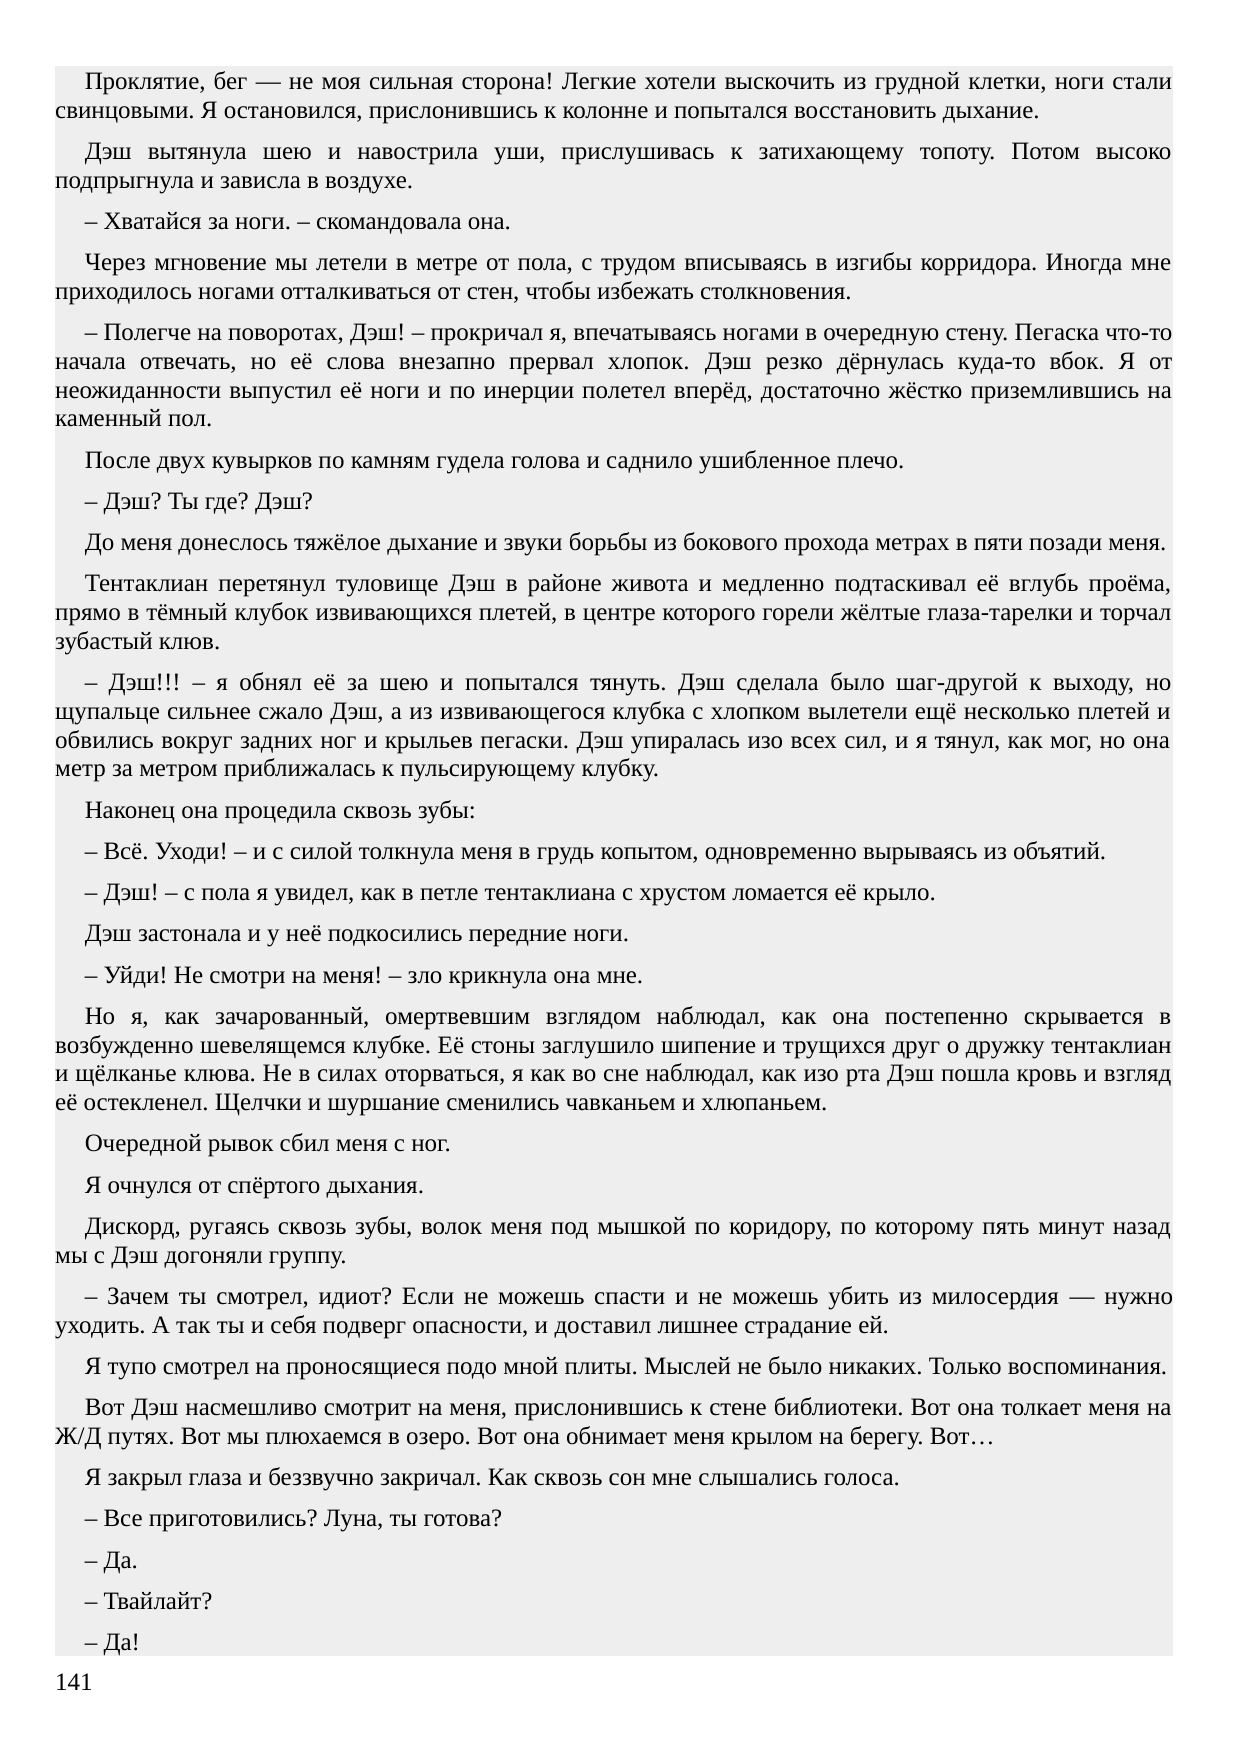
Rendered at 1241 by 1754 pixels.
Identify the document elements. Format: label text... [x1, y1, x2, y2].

text – Да! [55, 1627, 1173, 1656]
text Я закрыл глаза и беззвучно закричал. Как сквозь сон мне слышались голоса. [55, 1462, 1173, 1491]
text – Зачем ты смотрел, идиот? Если не можешь спасти и не можешь убить из милосердия — нужно уходить. А так ты и себя подверг опасности, и доставил лишнее страдание ей. [55, 1281, 1173, 1338]
text Я тупо смотрел на проносящиеся подо мной плиты. Мыслей не было никаких. Только воспоминания. [55, 1351, 1173, 1380]
text – Дэш? Ты где? Дэш? [55, 486, 1173, 515]
text – Уйди! Не смотри на меня! – зло крикнула она мне. [55, 960, 1173, 988]
text – Всё. Уходи! – и с силой толкнула меня в грудь копытом, одновременно вырываясь из объятий. [55, 836, 1173, 865]
text Я очнулся от спёртого дыхания. [55, 1170, 1173, 1198]
text – Да. [55, 1545, 1173, 1573]
text – Полегче на поворотах, Дэш! – прокричал я, впечатываясь ногами в очередную стену. Пегаска что-то начала отвечать, но её слова внезапно прервал хлопок. Дэш резко дёрнулась куда-то вбок. Я от неожиданности выпустил её ноги и по инерции полетел вперёд, достаточно жёстко приземлившись на каменный пол. [55, 317, 1173, 432]
text Дискорд, ругаясь сквозь зубы, волок меня под мышкой по коридору, по которому пять минут назад мы с Дэш догоняли группу. [55, 1211, 1173, 1268]
text – Все приготовились? Луна, ты готова? [55, 1503, 1173, 1532]
text Проклятие, бег — не моя сильная сторона! Легкие хотели выскочить из грудной клетки, ноги стали свинцовыми. Я остановился, прислонившись к колонне и попытался восстановить дыхание. [55, 66, 1173, 123]
text Тентаклиан перетянул туловище Дэш в районе живота и медленно подтаскивал её вглубь проёма, прямо в тёмный клубок извивающихся плетей, в центре которого горели жёлтые глаза-тарелки и торчал зубастый клюв. [55, 568, 1173, 655]
text Наконец она процедила сквозь зубы: [55, 795, 1173, 823]
text Вот Дэш насмешливо смотрит на меня, прислонившись к стене библиотеки. Вот она толкает меня на Ж/Д путях. Вот мы плюхаемся в озеро. Вот она обнимает меня крылом на берегу. Вот… [55, 1392, 1173, 1450]
text До меня донеслось тяжёлое дыхание и звуки борьбы из бокового прохода метрах в пяти позади меня. [55, 527, 1173, 556]
text Но я, как зачарованный, омертвевшим взглядом наблюдал, как она постепенно скрывается в возбужденно шевелящемся клубке. Её стоны заглушило шипение и трущихся друг о дружку тентаклиан и щёлканье клюва. Не в силах оторваться, я как во сне наблюдал, как изо рта Дэш пошла кровь и взгляд её остекленел. Щелчки и шуршание сменились чавканьем и хлюпаньем. [55, 1001, 1173, 1116]
text – Дэш! – с пола я увидел, как в петле тентаклиана с хрустом ломается её крыло. [55, 877, 1173, 906]
text Через мгновение мы летели в метре от пола, с трудом вписываясь в изгибы корридора. Иногда мне приходилось ногами отталкиваться от стен, чтобы избежать столкновения. [55, 247, 1173, 305]
text – Дэш!!! – я обнял её за шею и попытался тянуть. Дэш сделала было шаг-другой к выходу, но щупальце сильнее сжало Дэш, а из извивающегося клубка с хлопком вылетели ещё несколько плетей и обвились вокруг задних ног и крыльев пегаски. Дэш упиралась изо всех сил, и я тянул, как мог, но она метр за метром приближалась к пульсирующему клубку. [55, 667, 1173, 782]
text Дэш застонала и у неё подкосились передние ноги. [55, 918, 1173, 947]
text – Хватайся за ноги. – скомандовала она. [55, 206, 1173, 235]
text Дэш вытянула шею и навострила уши, прислушивась к затихающему топоту. Потом высоко подпрыгнула и зависла в воздухе. [55, 136, 1173, 193]
text После двух кувырков по камням гудела голова и саднило ушибленное плечо. [55, 445, 1173, 473]
text – Твайлайт? [55, 1586, 1173, 1615]
text Очередной рывок сбил меня с ног. [55, 1128, 1173, 1157]
